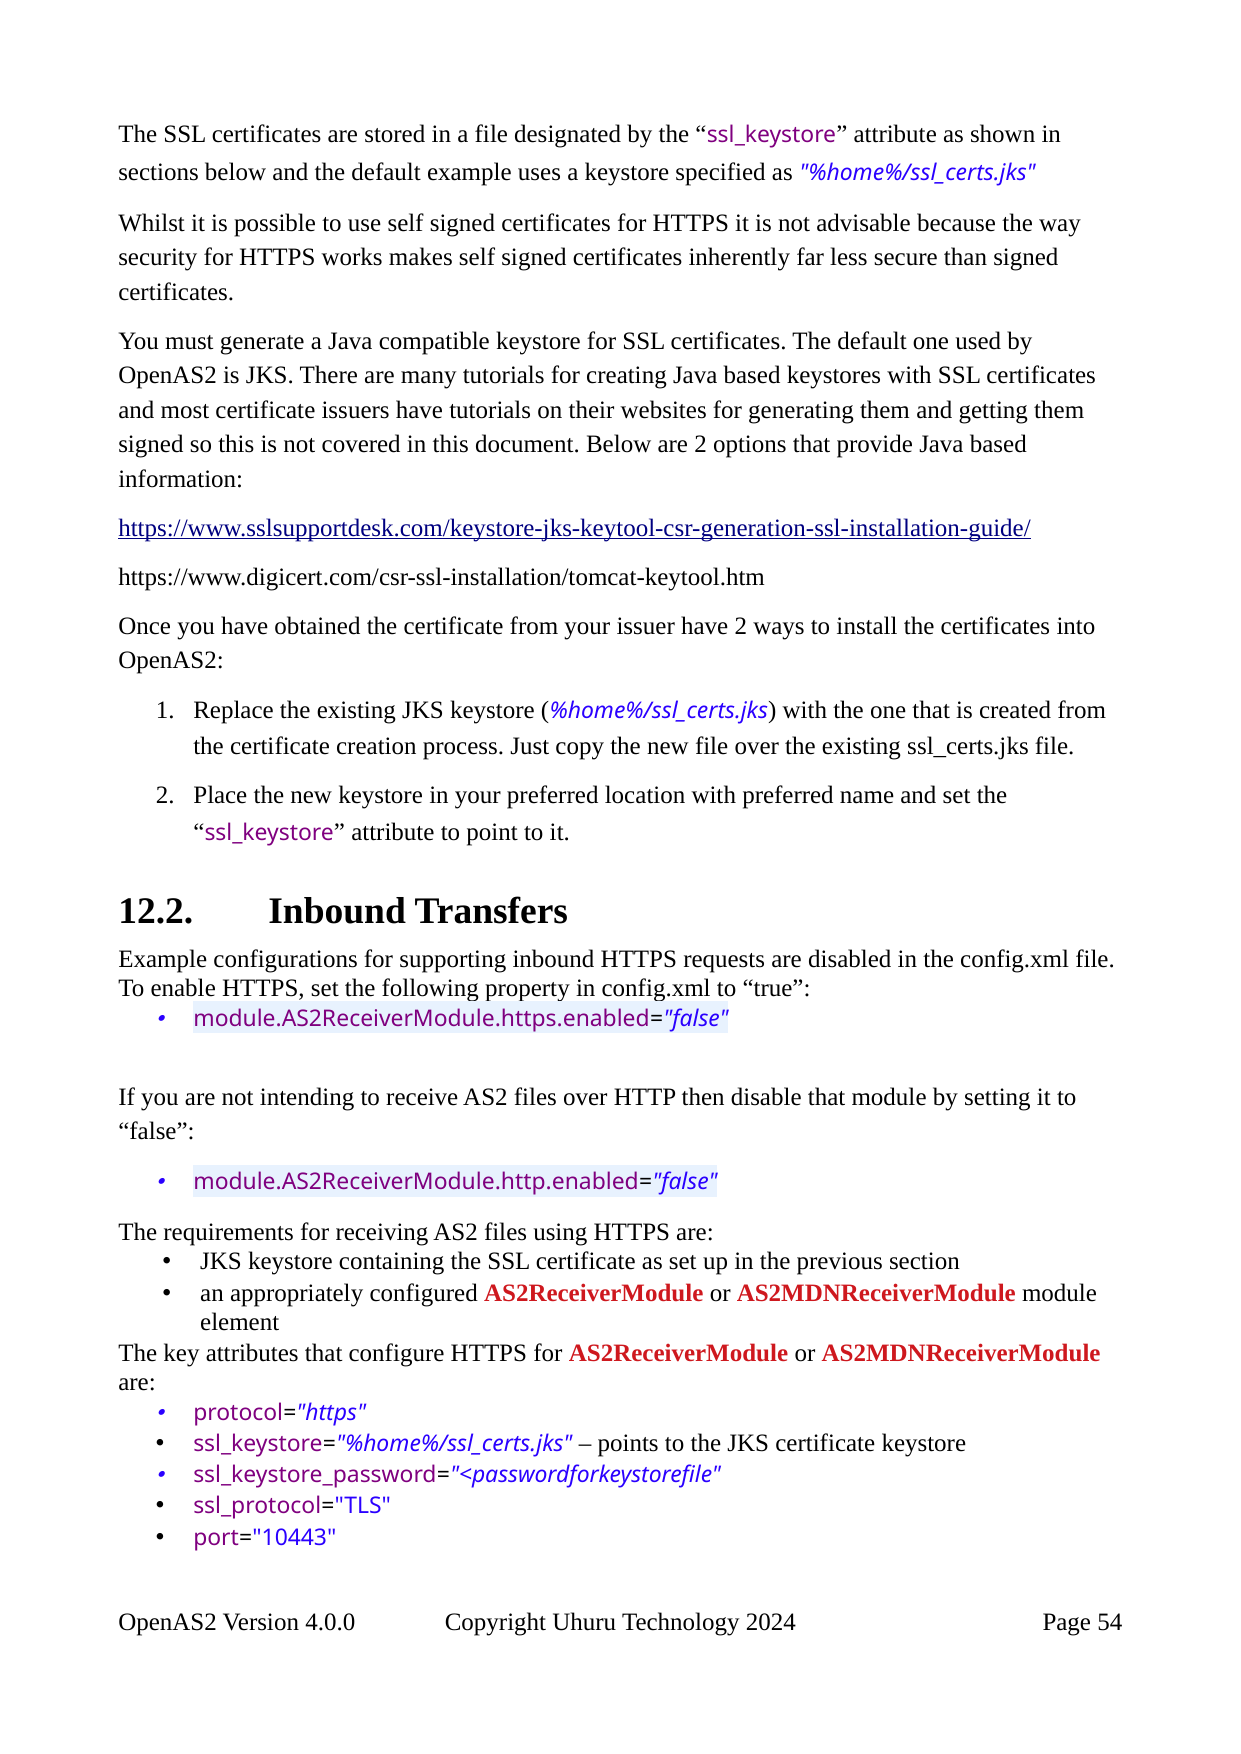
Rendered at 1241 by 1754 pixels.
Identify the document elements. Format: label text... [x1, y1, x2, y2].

text If you are not intending to receive AS2 files over HTTP then disable that module by setting it to “false”: [118, 1082, 1122, 1145]
list ssl_keystore="%home%/ssl_certs.jks" – points to the JKS certificate keystore [156, 1427, 1122, 1458]
text The requirements for receiving AS2 files using HTTPS are: [118, 1217, 1122, 1246]
text Example configurations for supporting inbound HTTPS requests are disabled in the config.xml file. To enable HTTPS, set the following property in config.xml to “true”: [118, 944, 1122, 1001]
list ssl_protocol="TLS" [156, 1489, 1122, 1521]
list ssl_keystore_password="<passwordforkeystorefile" [156, 1458, 1122, 1489]
subtitle Inbound Transfers [118, 888, 1122, 931]
list JKS keystore containing the SSL certificate as set up in the previous section [162, 1246, 1122, 1275]
list Replace the existing JKS keystore (%home%/ssl_certs.jks) with the one that is created from the certificate creation process. Just copy the new file over the existing ssl_certs.jks file. [156, 694, 1122, 760]
list port="10443" [156, 1521, 1122, 1552]
list an appropriately configured AS2ReceiverModule or AS2MDNReceiverModule module element [162, 1278, 1122, 1335]
text Whilst it is possible to use self signed certificates for HTTPS it is not advisable because the way security for HTTPS works makes self signed certificates inherently far less secure than signed certificates. [118, 208, 1122, 305]
text The key attributes that configure HTTPS for AS2ReceiverModule or AS2MDNReceiverModule are: [118, 1338, 1122, 1396]
text You must generate a Java compatible keystore for SSL certificates. The default one used by OpenAS2 is JKS. There are many tutorials for creating Java based keystores with SSL certificates and most certificate issuers have tutorials on their websites for generating them and getting them signed so this is not covered in this document. Below are 2 options that provide Java based information: [118, 326, 1122, 492]
text https://www.digicert.com/csr-ssl-installation/tomcat-keytool.htm [118, 562, 1122, 591]
text Once you have obtained the certificate from your issuer have 2 ways to install the certificates into OpenAS2: [118, 611, 1122, 674]
list module.AS2ReceiverModule.https.enabled="false" [156, 1001, 1122, 1033]
text https://www.sslsupportdesk.com/keystore-jks-keytool-csr-generation-ssl-installation-guide/ [118, 513, 1122, 541]
list protocol="https" [156, 1396, 1122, 1427]
list module.AS2ReceiverModule.http.enabled="false" [156, 1165, 1122, 1197]
list Place the new keystore in your preferred location with preferred name and set the “ssl_keystore” attribute to point to it. [156, 780, 1122, 847]
text The SSL certificates are stored in a file designated by the “ssl_keystore” attribute as shown in sections below and the default example uses a keystore specified as "%home%/ssl_certs.jks" [118, 118, 1122, 187]
